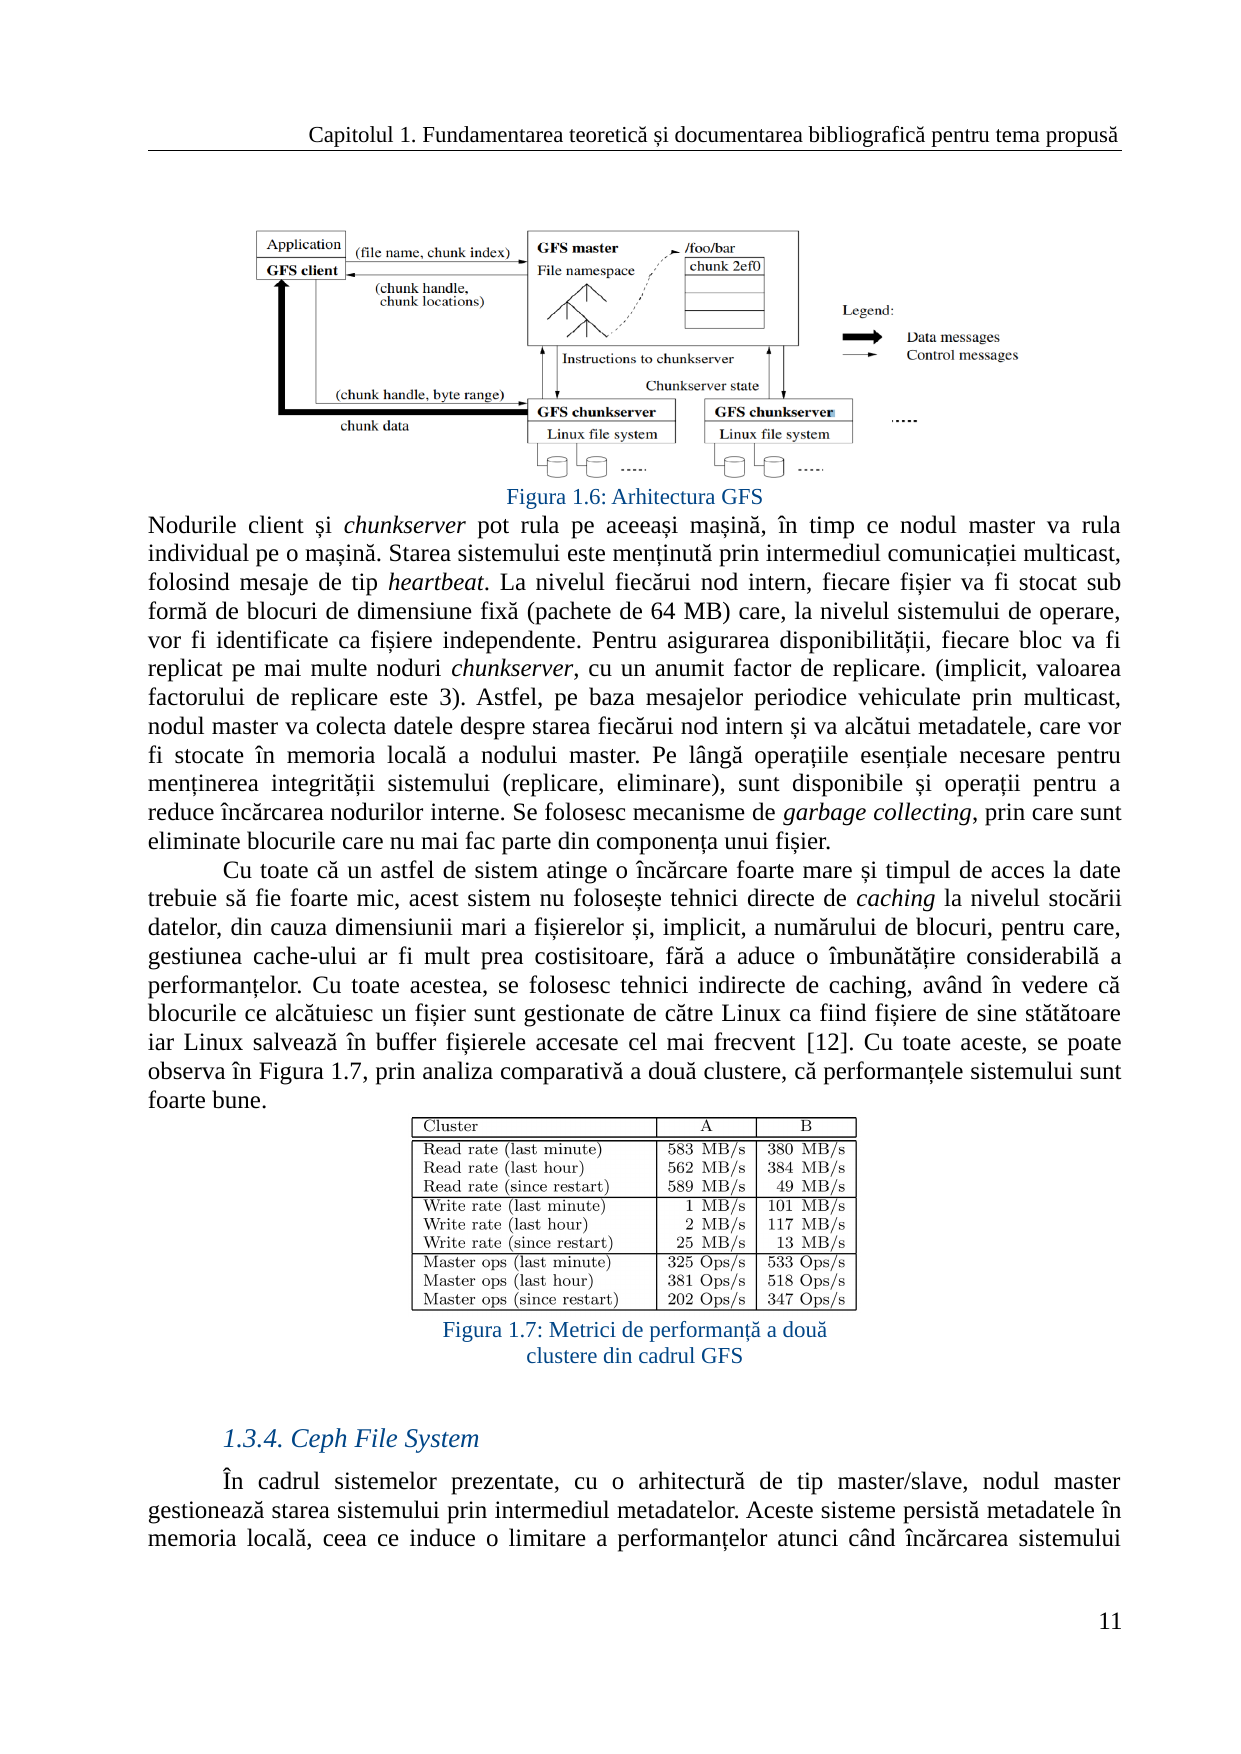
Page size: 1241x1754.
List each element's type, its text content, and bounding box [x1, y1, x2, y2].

text Nodurile client și chunkserver pot rula pe aceeași mașină, în timp ce nodul master va rula individual pe o mașină. Starea sistemului este menținută prin intermediul comunicației multicast, folosind mesaje de tip heartbeat. La nivelul fiecărui nod intern, fiecare fișier va fi stocat sub formă de blocuri de dimensiune fixă (pachete de 64 MB) care, la nivelul sistemului de operare, vor fi identificate ca fișiere independente. Pentru asigurarea disponibilității, fiecare bloc va fi replicat pe mai multe noduri chunkserver, cu un anumit factor de replicare. (implicit, valoarea factorului de replicare este 3). Astfel, pe baza mesajelor periodice vehiculate prin multicast, nodul master va colecta datele despre starea fiecărui nod intern și va alcătui metadatele, care vor fi stocate în memoria locală a nodului master. Pe lângă operațiile esențiale necesare pentru menținerea integrității sistemului (replicare, eliminare), sunt disponibile și operații pentru a reduce încărcarea nodurilor interne. Se folosesc mecanisme de garbage collecting, prin care sunt eliminate blocurile care nu mai fac parte din componența unui fișier. [148, 180, 1122, 855]
text Cu toate că un astfel de sistem atinge o încărcare foarte mare și timpul de acces la date trebuie să fie foarte mic, acest sistem nu folosește tehnici directe de caching la nivelul stocării datelor, din cauza dimensiunii mari a fișierelor și, implicit, a numărului de blocuri, pentru care, gestiunea cache-ului ar fi mult prea costisitoare, fără a aduce o îmbunătățire considerabilă a performanțelor. Cu toate acestea, se folosesc tehnici indirecte de caching, având în vedere că blocurile ce alcătuiesc un fișier sunt gestionate de către Linux ca fiind fișiere de sine stătătoare iar Linux salvează în buffer fișierele accesate cel mai frecvent [12]. Cu toate aceste, se poate observa în Figura 1.7, prin analiza comparativă a două clustere, că performanțele sistemului sunt foarte bune. [148, 855, 1122, 1113]
text Figura 1.6: Arhitectura GFS [247, 484, 1022, 510]
text Figura 1.7: Metrici de performanță a două clustere din cadrul GFS [408, 1317, 861, 1369]
text În cadrul sistemelor prezentate, cu o arhitectură de tip master/slave, nodul master gestionează starea sistemului prin intermediul metadatelor. Aceste sisteme persistă metadatele în memoria locală, ceea ce induce o limitare a performanțelor atunci când încărcarea sistemului [148, 1466, 1122, 1552]
picture [247, 200, 1023, 484]
subtitle Ceph File System [223, 1422, 1122, 1454]
picture [408, 1113, 862, 1317]
